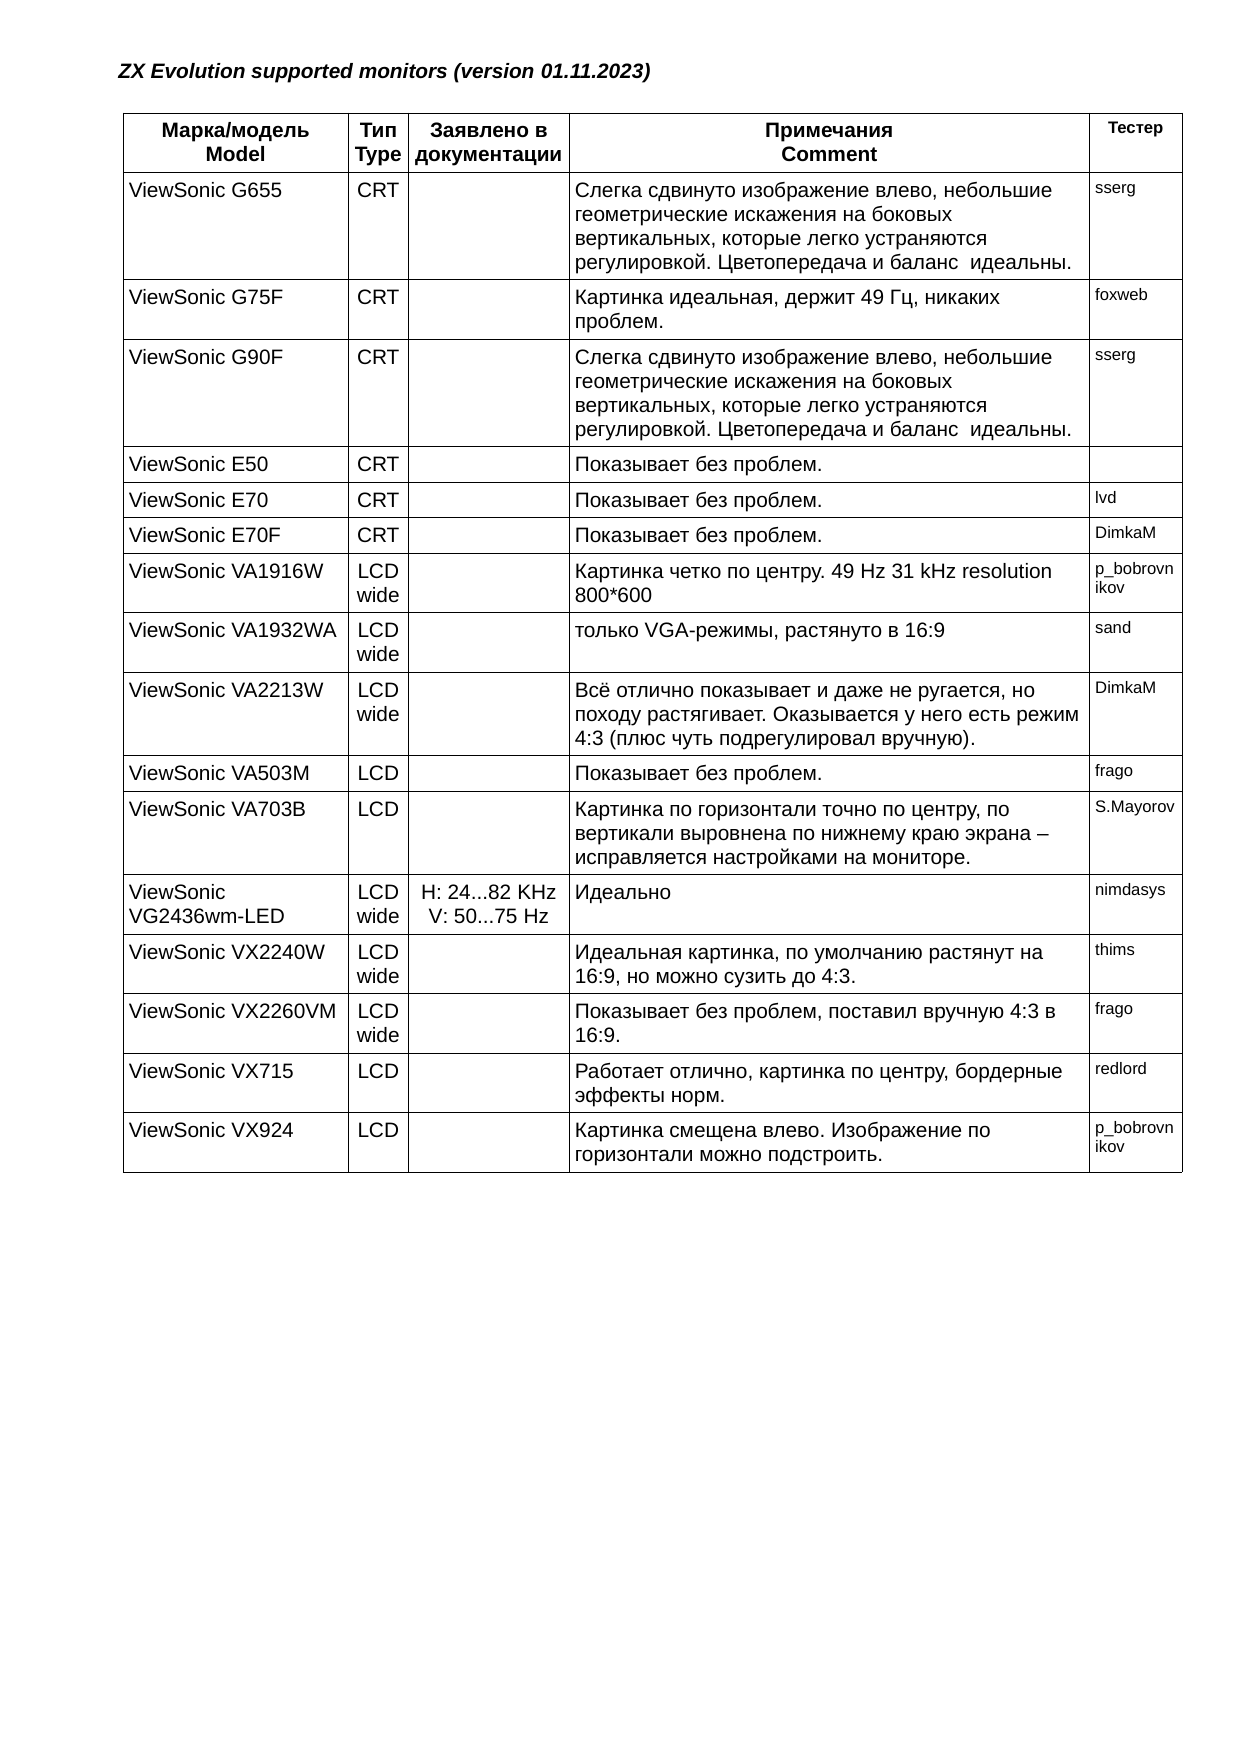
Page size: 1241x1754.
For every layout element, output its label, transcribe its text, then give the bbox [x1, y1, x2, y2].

table_cell CRT [349, 447, 408, 482]
table_cell Показывает без проблем. [570, 518, 1089, 553]
table_cell [409, 673, 569, 755]
table_cell lvd [1090, 483, 1182, 517]
table_cell frago [1090, 756, 1182, 791]
table_cell только VGA-режимы, растянуто в 16:9 [570, 613, 1089, 672]
table_cell Слегка сдвинуто изображение влево, небольшие геометрические искажения на боковых вертикальных, которые легко устраняются регулировкой. Цветопередача и баланс идеальны. [570, 173, 1089, 279]
table_cell CRT [349, 340, 408, 446]
table_cell Всё отлично показывает и даже не ругается, но походу растягивает. Оказывается у него есть режим 4:3 (плюс чуть подрегулировал вручную). [570, 673, 1089, 755]
table_cell [409, 613, 569, 672]
table_cell [409, 340, 569, 446]
table_cell LCD wide [349, 935, 408, 993]
table_cell LCD wide [349, 994, 408, 1053]
table_cell Картинка идеальная, держит 49 Гц, никаких проблем. [570, 280, 1089, 339]
table_cell [409, 518, 569, 553]
table_cell ViewSonic G655 [124, 173, 348, 279]
table_cell CRT [349, 173, 408, 279]
table_cell Идеально [570, 875, 1089, 934]
table_cell Работает отлично, картинка по центру, бордерные эффекты норм. [570, 1054, 1089, 1112]
table_cell CRT [349, 483, 408, 517]
table_cell ViewSonic VX715 [124, 1054, 348, 1112]
table_cell foxweb [1090, 280, 1182, 339]
table_cell ViewSonic VA1916W [124, 554, 348, 612]
table_cell redlord [1090, 1054, 1182, 1112]
table_cell [409, 447, 569, 482]
table_cell sserg [1090, 340, 1182, 446]
table_cell Показывает без проблем. [570, 756, 1089, 791]
table_cell p_bobrovnikov [1090, 1113, 1182, 1172]
table_cell [409, 1054, 569, 1112]
table_cell [1090, 447, 1182, 482]
table_cell DimkaM [1090, 673, 1182, 755]
table_cell ViewSonic VA1932WA [124, 613, 348, 672]
table_cell Картинка по горизонтали точно по центру, по вертикали выровнена по нижнему краю экрана – исправляется настройками на мониторе. [570, 792, 1089, 874]
table_cell ViewSonic E70F [124, 518, 348, 553]
table_cell nimdasys [1090, 875, 1182, 934]
table_cell sserg [1090, 173, 1182, 279]
table_cell [409, 994, 569, 1053]
table_cell Идеальная картинка, по умолчанию растянут на 16:9, но можно сузить до 4:3. [570, 935, 1089, 993]
table_cell DimkaM [1090, 518, 1182, 553]
table_cell ViewSonic VX2260VM [124, 994, 348, 1053]
table_cell CRT [349, 518, 408, 553]
table_cell [409, 792, 569, 874]
table_cell [409, 280, 569, 339]
table_cell ViewSonic VA503M [124, 756, 348, 791]
table_cell LCD [349, 1113, 408, 1172]
table_cell LCD [349, 792, 408, 874]
table_cell ViewSonic G75F [124, 280, 348, 339]
table_cell [409, 554, 569, 612]
table_cell S.Mayorov [1090, 792, 1182, 874]
table_cell sand [1090, 613, 1182, 672]
table_cell p_bobrovnikov [1090, 554, 1182, 612]
table_header Марка/модель Model [124, 114, 348, 172]
table_cell thims [1090, 935, 1182, 993]
table_cell ViewSonic E70 [124, 483, 348, 517]
table_cell LCD wide [349, 673, 408, 755]
table_cell ViewSonic G90F [124, 340, 348, 446]
table_header Тип Type [349, 114, 408, 172]
table_cell LCD wide [349, 875, 408, 934]
table_cell Показывает без проблем. [570, 447, 1089, 482]
table_cell ViewSonic VA703B [124, 792, 348, 874]
table_header Тестер [1090, 114, 1182, 172]
table_cell [409, 173, 569, 279]
table_cell Слегка сдвинуто изображение влево, небольшие геометрические искажения на боковых вертикальных, которые легко устраняются регулировкой. Цветопередача и баланс идеальны. [570, 340, 1089, 446]
table_cell ViewSonic VG2436wm-LED [124, 875, 348, 934]
table_cell Показывает без проблем. [570, 483, 1089, 517]
table_cell [409, 483, 569, 517]
table_cell LCD wide [349, 554, 408, 612]
table_cell LCD [349, 1054, 408, 1112]
table_header Примечания Comment [570, 114, 1089, 172]
table_cell [409, 935, 569, 993]
table_cell ViewSonic E50 [124, 447, 348, 482]
table_cell ViewSonic VA2213W [124, 673, 348, 755]
table_cell Картинка смещена влево. Изображение по горизонтали можно подстроить. [570, 1113, 1089, 1172]
table_header Заявлено в документации [409, 114, 569, 172]
table_cell LCD [349, 756, 408, 791]
table_cell ViewSonic VX2240W [124, 935, 348, 993]
table_cell ViewSonic VX924 [124, 1113, 348, 1172]
table_cell frago [1090, 994, 1182, 1053]
table_cell CRT [349, 280, 408, 339]
table_cell Картинка четко по центру. 49 Hz 31 kHz resolution 800*600 [570, 554, 1089, 612]
table_cell LCD wide [349, 613, 408, 672]
table_cell [409, 756, 569, 791]
table_cell [409, 1113, 569, 1172]
table_cell H: 24...82 KHz V: 50...75 Hz [409, 875, 569, 934]
table_cell Показывает без проблем, поставил вручную 4:3 в 16:9. [570, 994, 1089, 1053]
